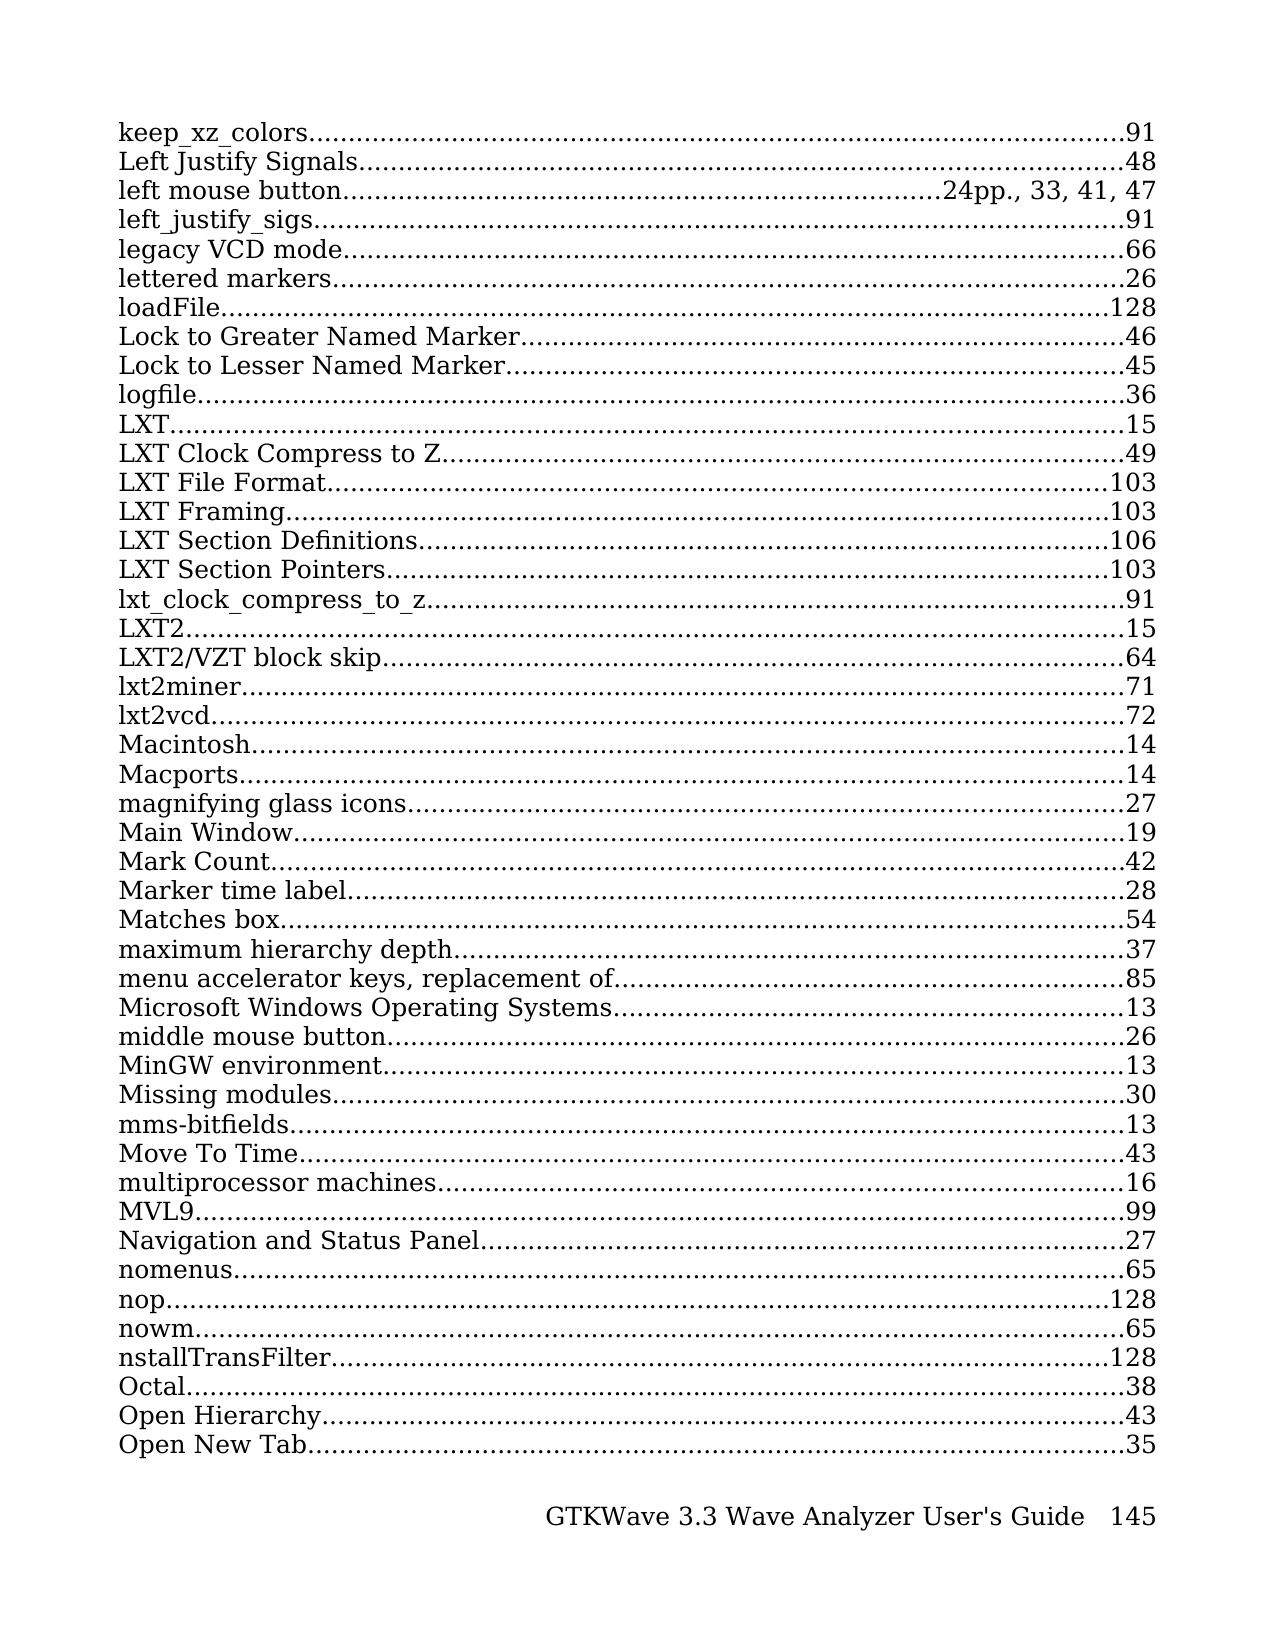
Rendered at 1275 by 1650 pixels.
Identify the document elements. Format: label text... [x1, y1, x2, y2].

text MVL9 99 [118, 1197, 1157, 1226]
text nowm 65 [118, 1314, 1157, 1343]
text LXT Clock Compress to Z 49 [118, 439, 1157, 468]
text nomenus 65 [118, 1256, 1157, 1285]
text Macports 14 [118, 760, 1157, 789]
text Mark Count 42 [118, 847, 1157, 876]
text keep_xz_colors 91 [118, 118, 1157, 147]
text left_justify_sigs 91 [118, 206, 1157, 235]
text middle mouse button 26 [118, 1022, 1157, 1051]
text LXT 15 [118, 410, 1157, 439]
text LXT Framing 103 [118, 497, 1157, 526]
text Microsoft Windows Operating Systems 13 [118, 993, 1157, 1022]
text logfile 36 [118, 381, 1157, 410]
text Octal 38 [118, 1372, 1157, 1401]
text Missing modules 30 [118, 1081, 1157, 1110]
text MinGW environment 13 [118, 1051, 1157, 1081]
text menu accelerator keys, replacement of 85 [118, 964, 1157, 993]
text legacy VCD mode 66 [118, 235, 1157, 264]
text Open Hierarchy 43 [118, 1401, 1157, 1431]
text nop 128 [118, 1285, 1157, 1314]
text maximum hierarchy depth 37 [118, 935, 1157, 964]
text Macintosh 14 [118, 731, 1157, 760]
text Left Justify Signals 48 [118, 147, 1157, 176]
text Open New Tab 35 [118, 1431, 1157, 1460]
text Matches box 54 [118, 906, 1157, 935]
text LXT Section Pointers 103 [118, 556, 1157, 585]
text LXT2 15 [118, 614, 1157, 643]
text nstallTransFilter 128 [118, 1343, 1157, 1372]
text Lock to Greater Named Marker 46 [118, 322, 1157, 351]
text mms-bitfields 13 [118, 1110, 1157, 1139]
text multiprocessor machines 16 [118, 1168, 1157, 1197]
text lxt_clock_compress_to_z 91 [118, 585, 1157, 614]
text lxt2vcd 72 [118, 701, 1157, 731]
text Main Window 19 [118, 818, 1157, 847]
text LXT2/VZT block skip 64 [118, 643, 1157, 672]
text left mouse button 24pp., 33, 41, 47 [118, 176, 1157, 206]
text Navigation and Status Panel 27 [118, 1226, 1157, 1256]
text LXT File Format 103 [118, 468, 1157, 497]
text lxt2miner 71 [118, 672, 1157, 701]
text magnifying glass icons 27 [118, 789, 1157, 818]
text LXT Section Definitions 106 [118, 526, 1157, 556]
text Marker time label 28 [118, 876, 1157, 906]
text Lock to Lesser Named Marker 45 [118, 351, 1157, 381]
text Move To Time 43 [118, 1139, 1157, 1168]
text lettered markers 26 [118, 264, 1157, 293]
text loadFile 128 [118, 293, 1157, 322]
